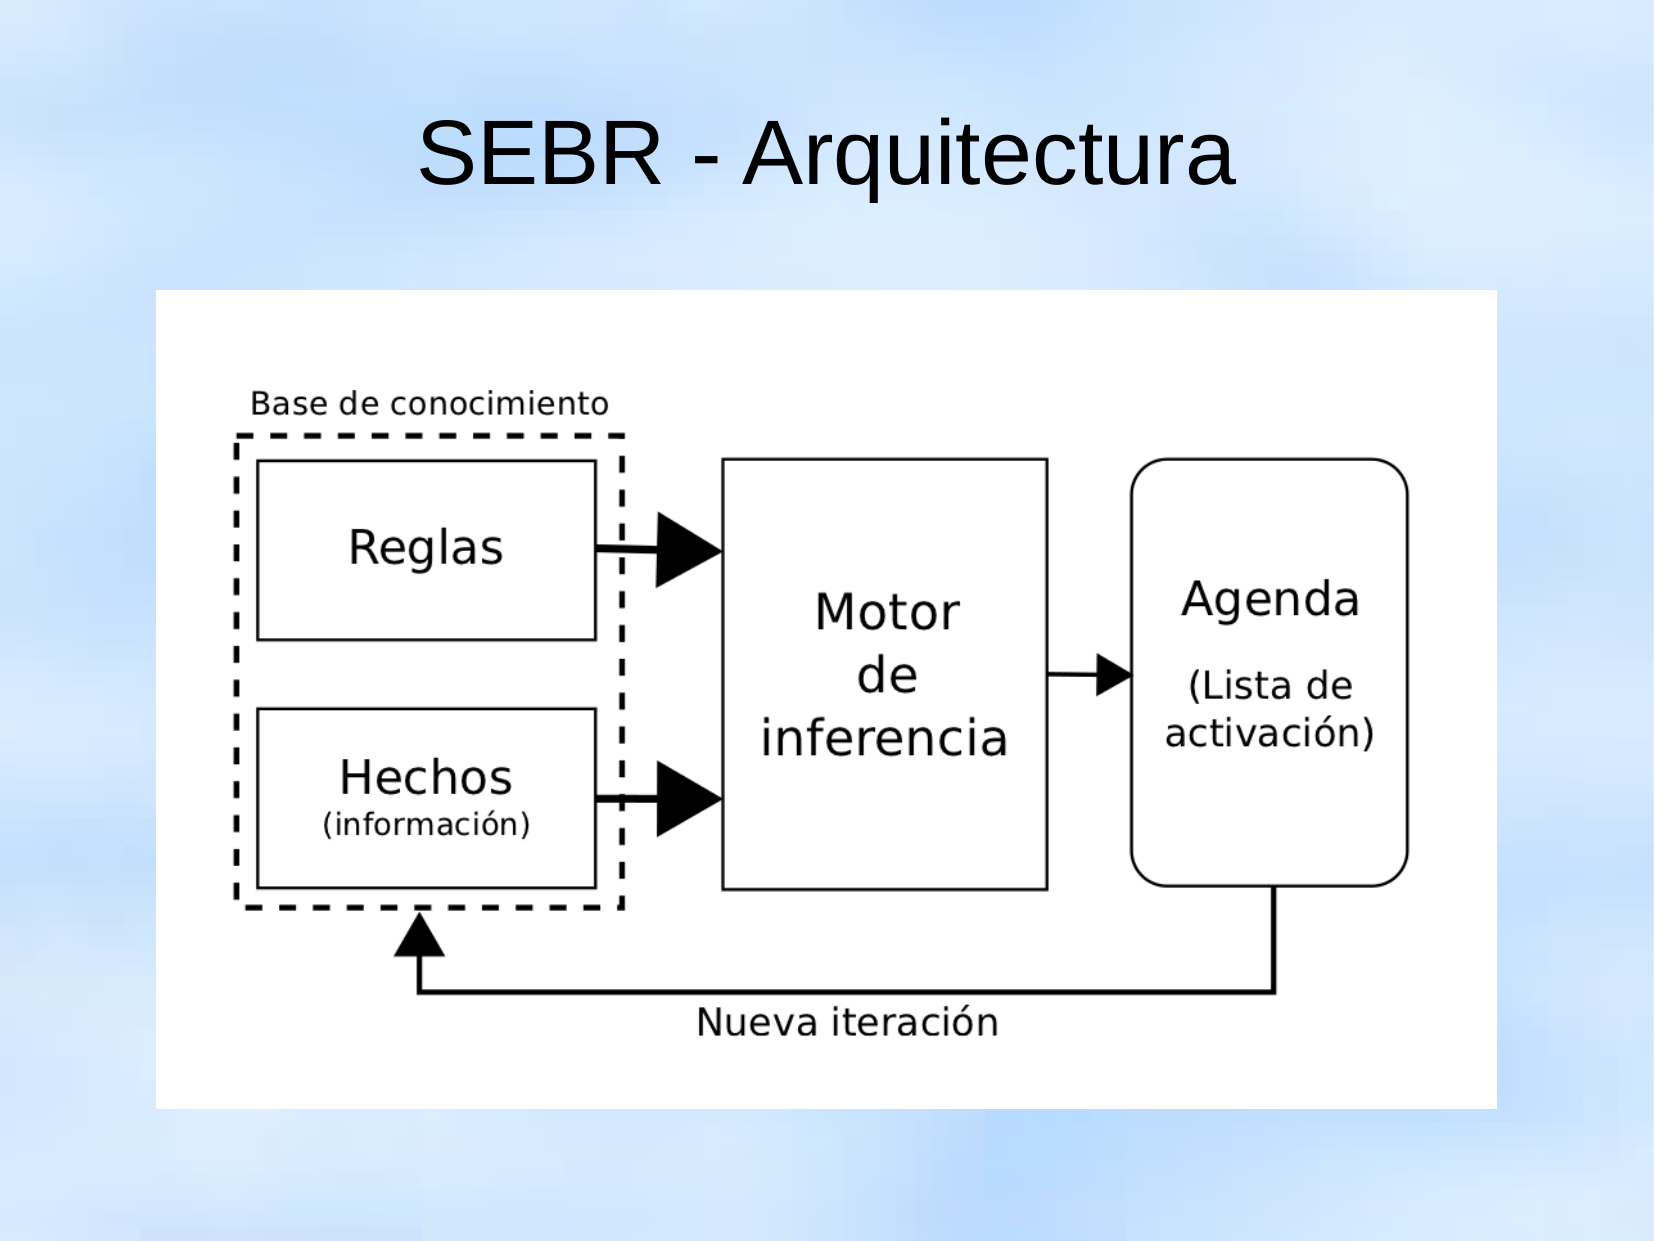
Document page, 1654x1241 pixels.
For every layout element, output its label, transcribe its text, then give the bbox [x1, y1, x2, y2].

picture [0, 0, 1654, 1241]
title SEBR - Arquitectura [82, 49, 1571, 257]
